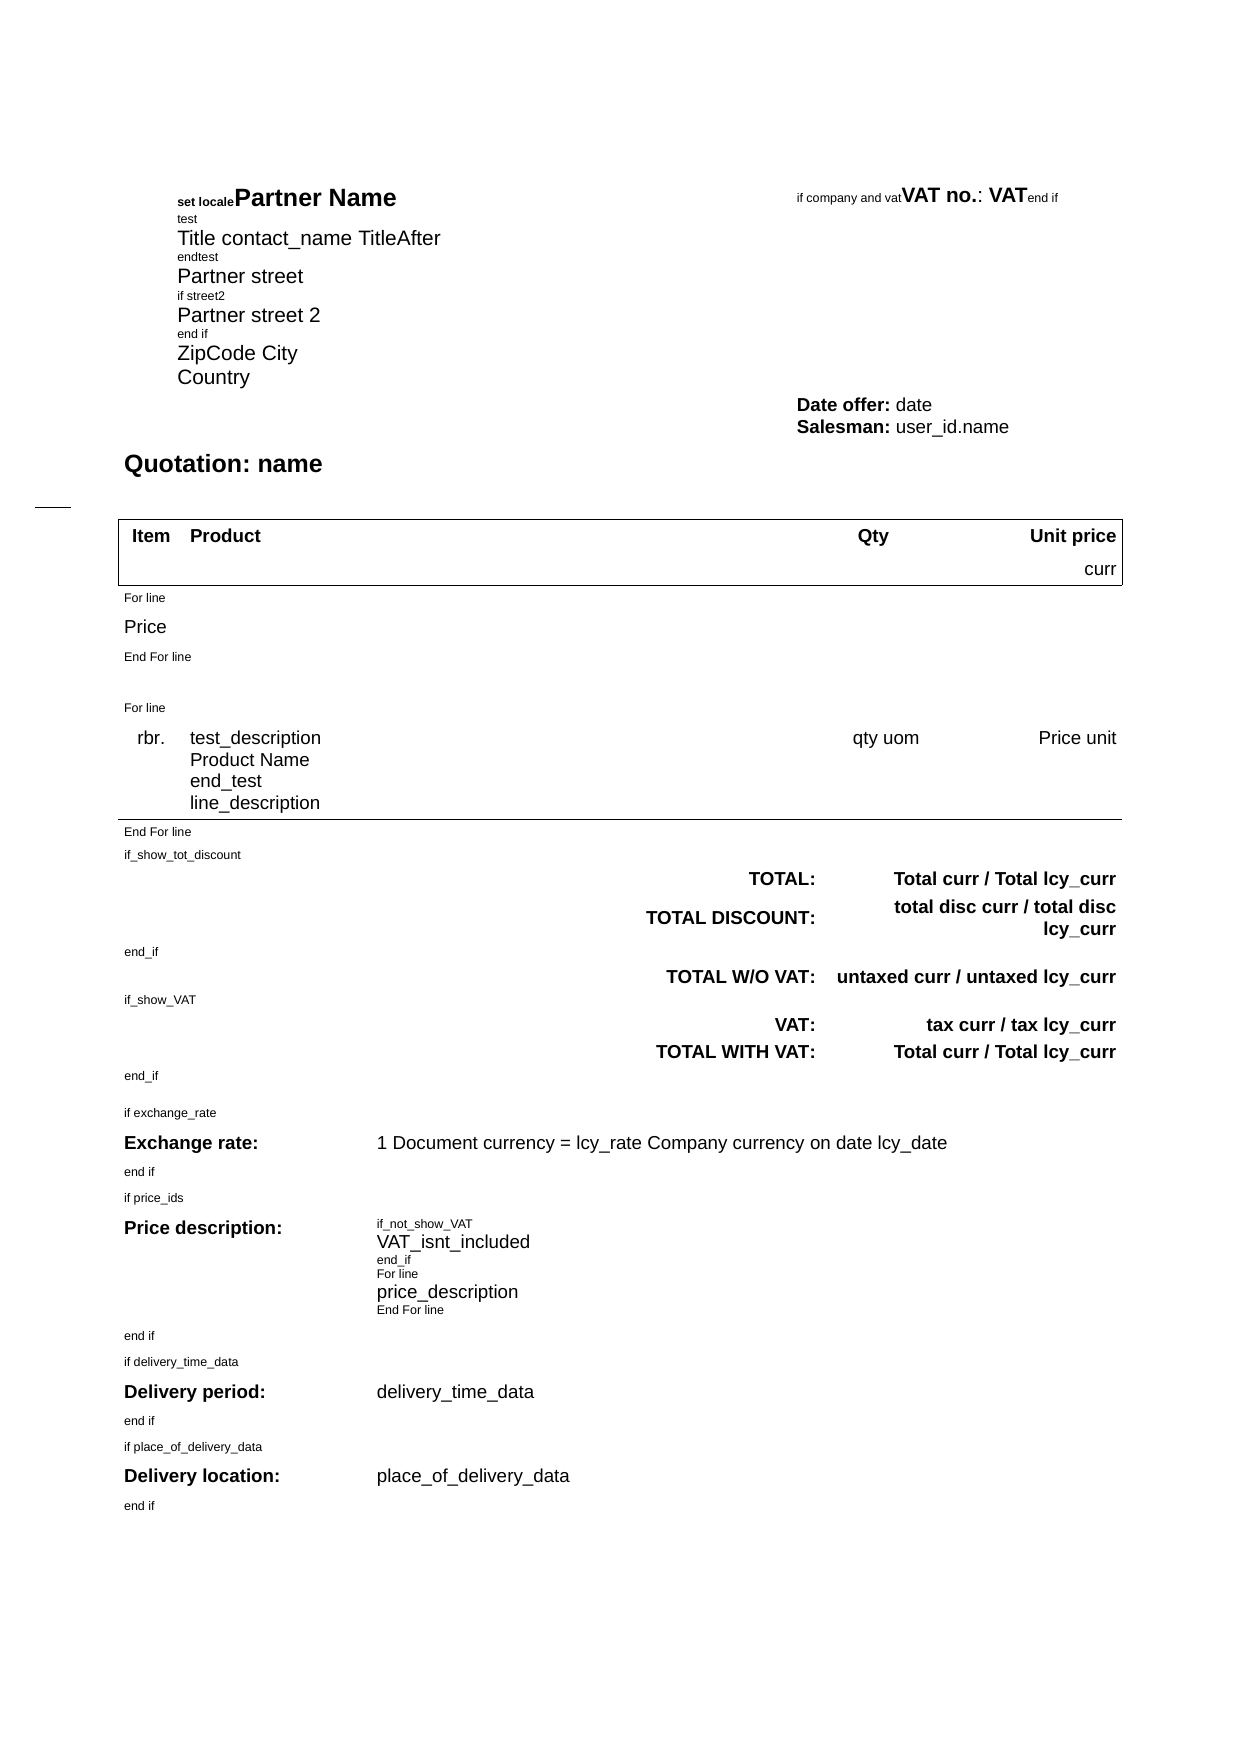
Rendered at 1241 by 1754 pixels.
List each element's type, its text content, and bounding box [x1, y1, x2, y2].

table_cell rbr. [118, 721, 184, 819]
table_header Unit price [925, 520, 1122, 552]
table_cell [119, 552, 184, 585]
table_cell Delivery location: [118, 1459, 371, 1492]
table_cell if_show_VAT [118, 990, 1122, 1010]
table_cell [821, 552, 925, 585]
table_cell TOTAL DISCOUNT: [118, 893, 821, 942]
table_cell total disc curr / total disc lcy_curr [821, 893, 1122, 942]
table_cell end_if [118, 942, 1122, 962]
table_cell End For line [118, 820, 1122, 845]
table_header Item [119, 520, 184, 552]
table_header Product [184, 520, 821, 552]
table_cell qty uom [821, 721, 925, 819]
table_cell tax curr / tax lcy_curr [821, 1010, 1122, 1038]
table_cell End For line [118, 644, 1122, 669]
table_cell Date offer: date Salesman: user_id.name [791, 325, 1127, 443]
table_cell test_description Product Name end_test line_description [184, 721, 821, 819]
table_cell TOTAL W/O VAT: [118, 963, 821, 990]
table_cell For line [118, 695, 1122, 721]
table_header Quotation: name [118, 443, 1122, 483]
table_cell if place_of_delivery_data [118, 1434, 1122, 1459]
table_header if delivery_time_data [118, 1349, 1122, 1375]
table_header Qty [821, 520, 925, 552]
table_cell VAT: [118, 1010, 821, 1038]
table_cell end_if [118, 1066, 1122, 1086]
table_cell if price_ids [118, 1185, 1122, 1211]
table_cell [118, 670, 1122, 695]
table_cell if_show_tot_discount [118, 845, 1122, 865]
table_cell Total curr / Total lcy_curr [821, 1038, 1122, 1066]
table_cell [118, 483, 1122, 518]
table_cell untaxed curr / untaxed lcy_curr [821, 963, 1122, 990]
table_cell end if [118, 1493, 1122, 1518]
table_cell end if [118, 1323, 1122, 1349]
table_cell Total curr / Total lcy_curr [821, 865, 1122, 893]
table_header if exchange_rate [118, 1100, 1122, 1126]
table_header [118, 177, 171, 443]
table_cell Price unit [925, 721, 1122, 819]
table_header if company and vatVAT no.: VATend if [791, 177, 1127, 325]
table_cell TOTAL: [118, 865, 821, 893]
table_cell end if [118, 1408, 1122, 1433]
table_cell place_of_delivery_data [371, 1459, 1122, 1492]
table_cell TOTAL WITH VAT: [118, 1038, 821, 1066]
table_cell 1 Document currency = lcy_rate Company currency on date lcy_date [371, 1126, 1122, 1159]
table_cell Exchange rate: [118, 1126, 371, 1159]
table_cell curr [925, 552, 1122, 585]
table_cell if_not_show_VAT VAT_isnt_included end_if For line price_description End For line [371, 1211, 1122, 1323]
table_cell end if [118, 1159, 1122, 1185]
table_header set localePartner Name test Title contact_name TitleAfter endtest Partner street if street2 Partner street 2 end if ZipCode City Country [171, 177, 791, 443]
table_cell Price [118, 611, 1122, 644]
table_cell For line [118, 586, 1122, 611]
table_cell [184, 552, 821, 585]
table_cell Delivery period: [118, 1375, 371, 1408]
table_cell Price description: [118, 1211, 371, 1323]
table_cell delivery_time_data [371, 1375, 1122, 1408]
